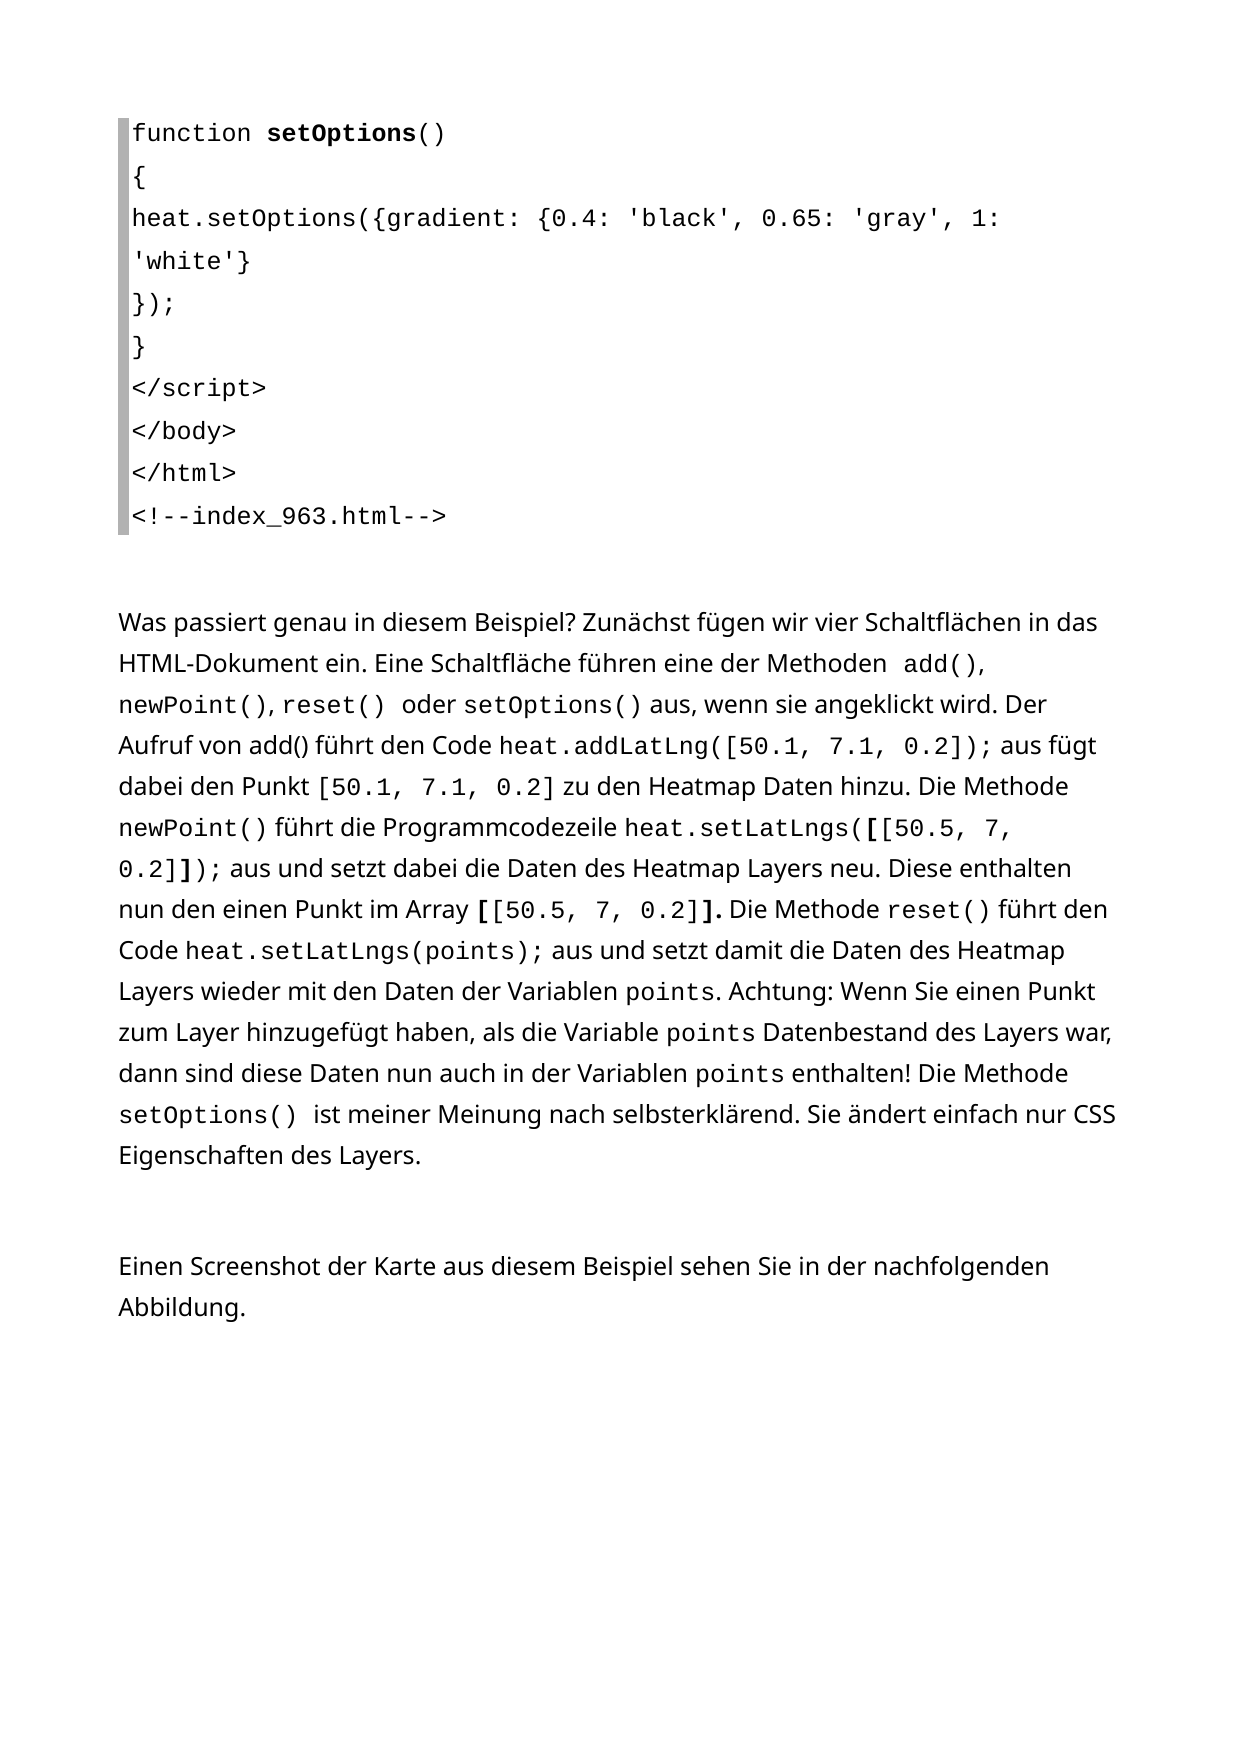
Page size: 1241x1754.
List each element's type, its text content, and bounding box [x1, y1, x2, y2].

text Einen Screenshot der Karte aus diesem Beispiel sehen Sie in der nachfolgenden Abbildung. [118, 1248, 1122, 1323]
text <!--index_963.html--> [129, 501, 1122, 535]
text }); [129, 288, 1122, 319]
text { [129, 161, 1122, 192]
text </script> [129, 373, 1122, 404]
text </body> [129, 416, 1122, 447]
text </html> [129, 458, 1122, 489]
text function setOptions() [129, 118, 1122, 149]
text Was passiert genau in diesem Beispiel? Zunächst fügen wir vier Schaltflächen in das HTML-Dokument ein. Eine Schaltfläche führen eine der Methoden add(), newPoint(), reset() oder setOptions() aus, wenn sie angeklickt wird. Der Aufruf von add() führt den Code heat.addLatLng([50.1, 7.1, 0.2]); aus fügt dabei den Punkt [50.1, 7.1, 0.2] zu den Heatmap Daten hinzu. Die Methode newPoint() führt die Programmcodezeile heat.setLatLngs([[50.5, 7, 0.2]]); aus und setzt dabei die Daten des Heatmap Layers neu. Diese enthalten nun den einen Punkt im Array [[50.5, 7, 0.2]]. Die Methode reset() führt den Code heat.setLatLngs(points); aus und setzt damit die Daten des Heatmap Layers wieder mit den Daten der Variablen points. Achtung: Wenn Sie einen Punkt zum Layer hinzugefügt haben, als die Variable points Datenbestand des Layers war, dann sind diese Daten nun auch in der Variablen points enthalten! Die Methode setOptions() ist meiner Meinung nach selbsterklärend. Sie ändert einfach nur CSS Eigenschaften des Layers. [118, 604, 1122, 1172]
text } [129, 331, 1122, 362]
text heat.setOptions({gradient: {0.4: 'black', 0.65: 'gray', 1: 'white'} [129, 203, 1122, 277]
